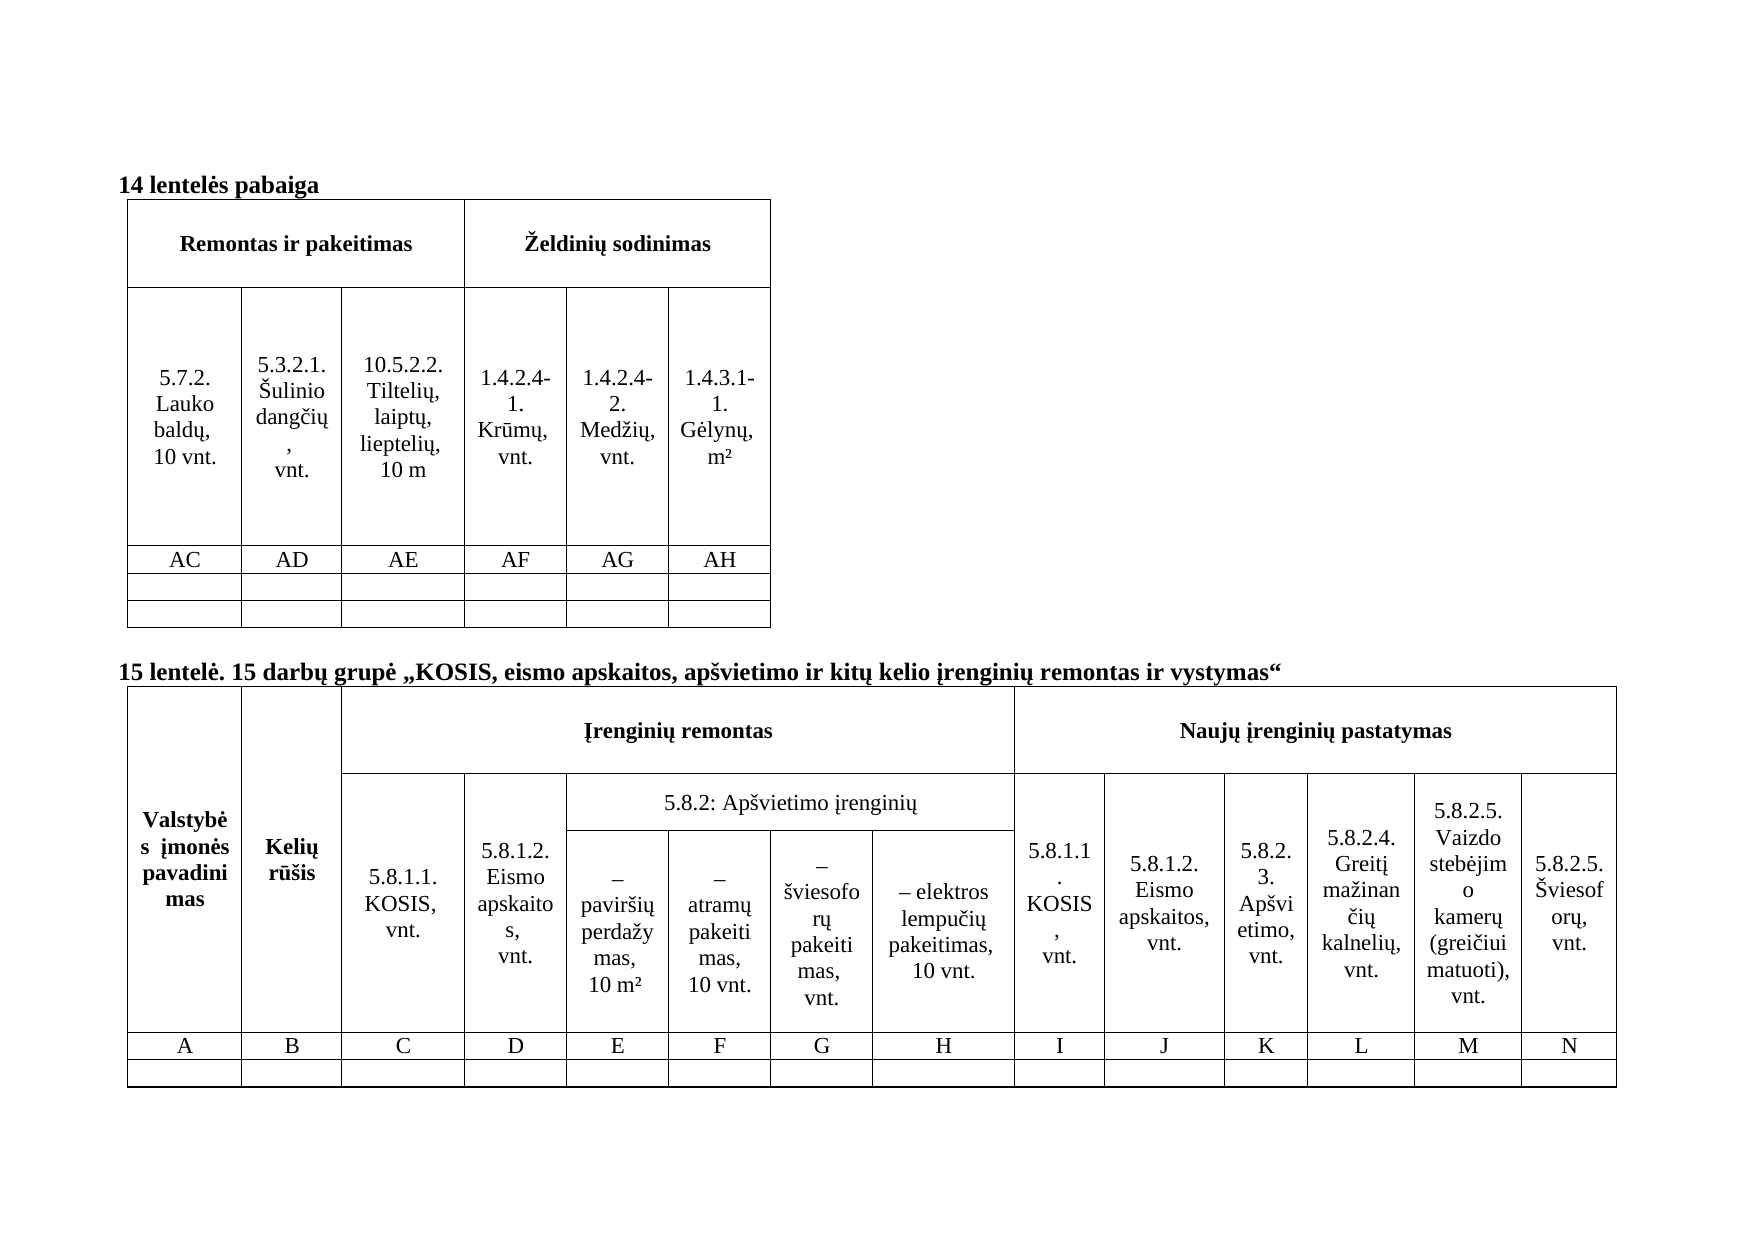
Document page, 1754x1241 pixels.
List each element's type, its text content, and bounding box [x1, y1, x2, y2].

table_cell [128, 601, 241, 627]
table_cell 5.8.1.2. Eismo apskaitos, vnt. [1105, 774, 1224, 1032]
table_cell H [873, 1033, 1014, 1059]
table_cell [1450, 287, 1557, 343]
table_cell [1105, 1060, 1224, 1086]
table_cell F [669, 1033, 770, 1059]
table_cell N [1522, 1033, 1616, 1059]
table_header [1015, 199, 1140, 287]
table_cell [771, 1060, 872, 1086]
table_cell 5.8.2: Apšvietimo įrenginių [567, 774, 1014, 829]
table_cell [242, 601, 341, 627]
table_header Želdinių sodinimas [465, 200, 770, 287]
table_cell 5.3.2.1. Šulinio dangčių, vnt. [242, 288, 341, 545]
table_cell 5.8.1.2.Eismo apskaitos, vnt. [465, 774, 566, 1032]
table_cell [465, 1060, 566, 1086]
table_cell [1522, 1060, 1616, 1086]
table_cell [1450, 600, 1557, 627]
text 14 lentelės pabaiga [118, 171, 1636, 199]
table_header [771, 199, 873, 287]
table_cell [465, 601, 566, 627]
table_cell [242, 1060, 341, 1086]
table_cell [1260, 545, 1343, 572]
table_cell [1015, 573, 1140, 600]
table_cell AH [669, 546, 770, 572]
table_cell K [1225, 1033, 1307, 1059]
table_cell [567, 574, 668, 600]
table_cell [1344, 573, 1450, 600]
table_cell – elektros lempučių pakeitimas, 10 vnt. [873, 831, 1014, 1032]
table_cell [1415, 1060, 1521, 1086]
table_cell AE [342, 546, 464, 572]
table_cell [873, 573, 1015, 600]
table_cell 5.8.1.1. KOSIS, vnt. [342, 774, 464, 1032]
table_cell J [1105, 1033, 1224, 1059]
table_cell [669, 574, 770, 600]
table_header Naujų įrenginių pastatymas [1015, 687, 1616, 773]
table_header Kelių rūšis [242, 687, 341, 1032]
table_cell [771, 287, 873, 343]
table_cell AG [567, 546, 668, 572]
table_cell [873, 287, 1015, 343]
table_cell [1225, 1060, 1307, 1086]
table_cell [771, 545, 873, 572]
table_cell [1344, 287, 1450, 343]
table_cell [567, 601, 668, 627]
table_cell 5.8.2.5. Šviesoforų, vnt. [1522, 774, 1616, 1032]
table_cell [128, 574, 241, 600]
table_cell 5.8.1.1. KOSIS, vnt. [1015, 774, 1104, 1032]
table_cell [465, 574, 566, 600]
table_cell A [128, 1033, 241, 1059]
table_cell [669, 601, 770, 627]
table_cell B [242, 1033, 341, 1059]
table_header Remontas ir pakeitimas [128, 200, 464, 287]
table_cell [873, 1060, 1014, 1086]
table_header [1140, 199, 1260, 287]
table_header [873, 199, 1015, 287]
table_cell [1140, 287, 1260, 545]
table_cell AF [465, 546, 566, 572]
table_cell [1015, 600, 1140, 627]
text 15 lentelė. 15 darbų grupė „KOSIS, eismo apskaitos, apšvietimo ir kitų kelio įrenginių remontas ir vystymas“ [118, 657, 1636, 686]
table_cell D [465, 1033, 566, 1059]
table_cell [1260, 287, 1343, 545]
table_cell [771, 600, 873, 627]
table_cell [1140, 545, 1260, 572]
table_header [1344, 199, 1450, 287]
table_cell AC [128, 546, 241, 572]
table_cell 5.8.2.5. Vaizdo stebėjimo kamerų (greičiui matuoti), vnt. [1415, 774, 1521, 1032]
table_cell [873, 545, 1015, 572]
table_cell [342, 1060, 464, 1086]
table_cell 5.8.2.3. Apšvietimo, vnt. [1225, 774, 1307, 1032]
table_cell [1450, 573, 1557, 600]
table_cell [1308, 1060, 1414, 1086]
table_cell [771, 343, 873, 545]
table_header [1260, 199, 1343, 287]
table_header Įrenginių remontas [342, 687, 1014, 773]
table_cell [1344, 600, 1450, 627]
table_header [1450, 199, 1557, 287]
table_cell – šviesoforų pakeitimas, vnt. [771, 831, 872, 1032]
table_cell [1260, 600, 1343, 627]
table_cell 1.4.3.1-1. Gėlynų, m² [669, 288, 770, 545]
table_cell [669, 1060, 770, 1086]
table_cell [873, 600, 1015, 627]
table_cell 1.4.2.4-1. Krūmų, vnt. [465, 288, 566, 545]
table_cell – paviršių perdažymas, 10 m² [567, 831, 668, 1032]
table_cell – atramų pakeitimas, 10 vnt. [669, 831, 770, 1032]
table_cell [873, 343, 1015, 545]
table_cell 1.4.2.4-2. Medžių, vnt. [567, 288, 668, 545]
table_cell M [1415, 1033, 1521, 1059]
table_cell [1344, 343, 1450, 545]
table_cell [1015, 1060, 1104, 1086]
table_cell I [1015, 1033, 1104, 1059]
table_cell [1260, 573, 1343, 600]
table_cell [1450, 545, 1557, 572]
table_cell [1344, 545, 1450, 572]
table_cell [1015, 545, 1140, 572]
table_cell [128, 1060, 241, 1086]
table_cell [1140, 573, 1260, 600]
table_cell L [1308, 1033, 1414, 1059]
table_cell [242, 574, 341, 600]
table_cell [1015, 287, 1140, 343]
table_cell [1450, 343, 1557, 545]
table_cell 5.8.2.4. Greitį mažinančių kalnelių, vnt. [1308, 774, 1414, 1032]
table_cell [567, 1060, 668, 1086]
table_cell AD [242, 546, 341, 572]
table_cell [1140, 600, 1260, 627]
table_cell [342, 601, 464, 627]
table_cell [771, 573, 873, 600]
table_cell 10.5.2.2. Tiltelių, laiptų, lieptelių, 10 m [342, 288, 464, 545]
table_cell [342, 574, 464, 600]
table_cell [1015, 343, 1140, 545]
table_header Valstybės įmonės pavadinimas [128, 687, 241, 1032]
table_cell G [771, 1033, 872, 1059]
table_cell C [342, 1033, 464, 1059]
table_cell 5.7.2. Lauko baldų, 10 vnt. [128, 288, 241, 545]
table_cell E [567, 1033, 668, 1059]
